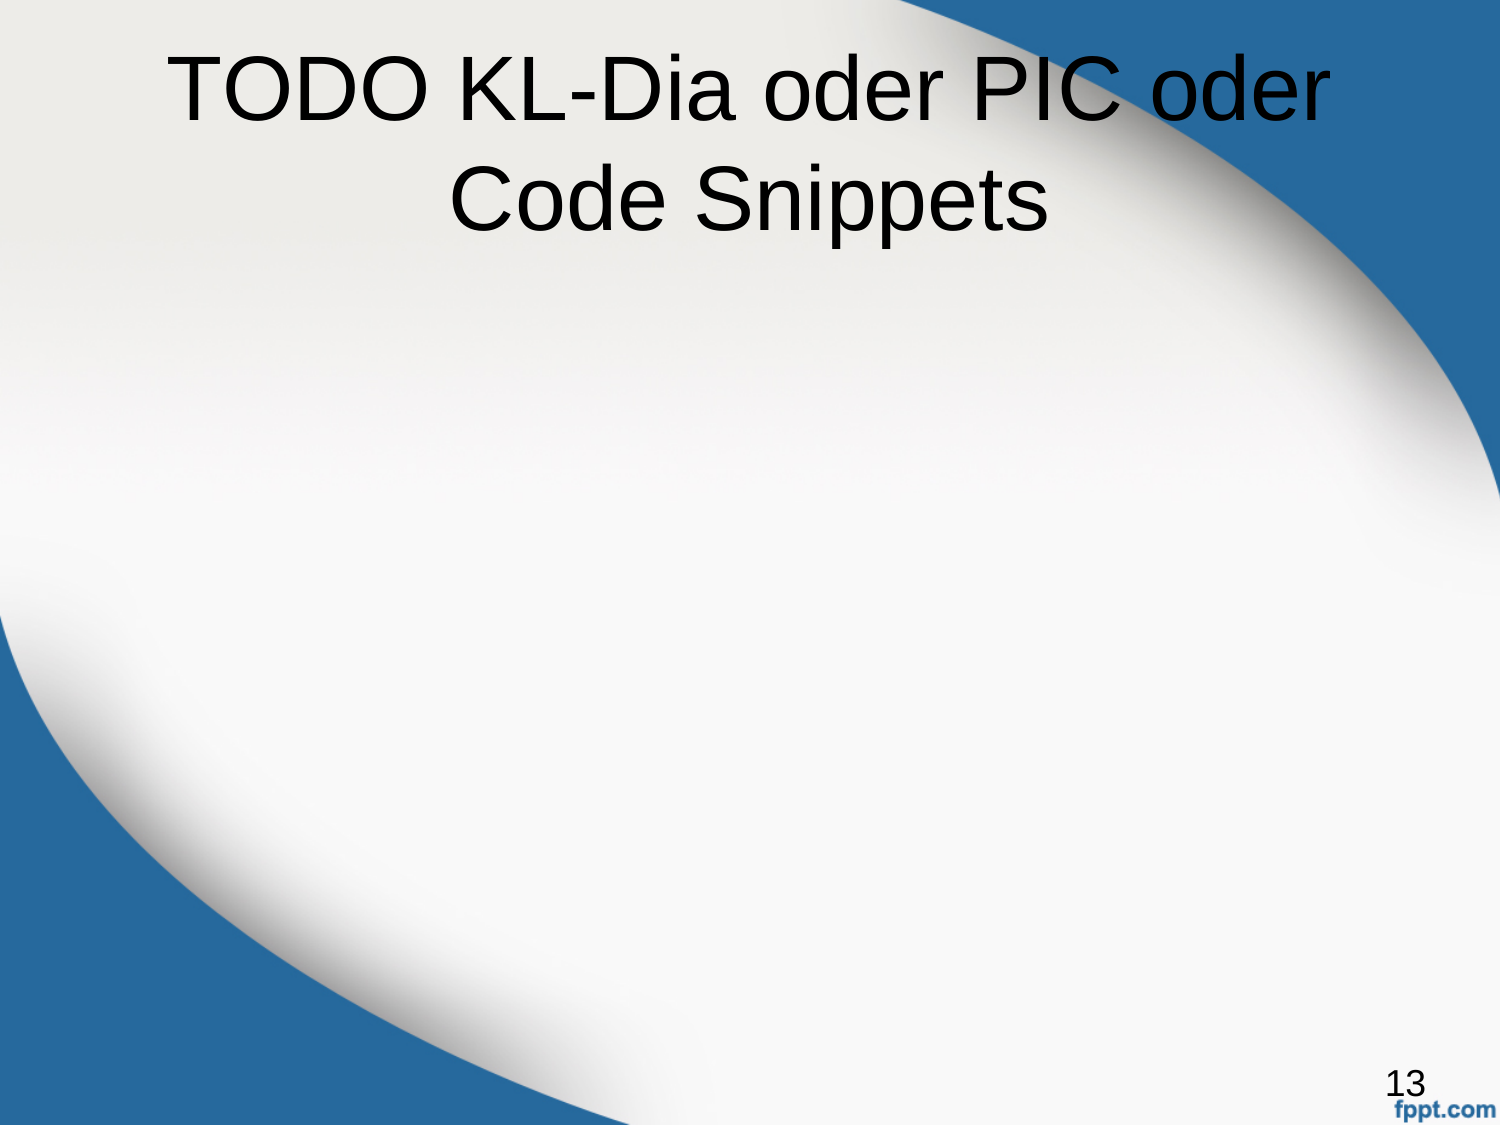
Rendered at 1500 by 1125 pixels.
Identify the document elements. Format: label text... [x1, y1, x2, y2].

title TODO KL-Dia oder PIC oder Code Snippets [75, 21, 1426, 257]
picture [0, 0, 1500, 1125]
text_box [1370, 1051, 1500, 1122]
